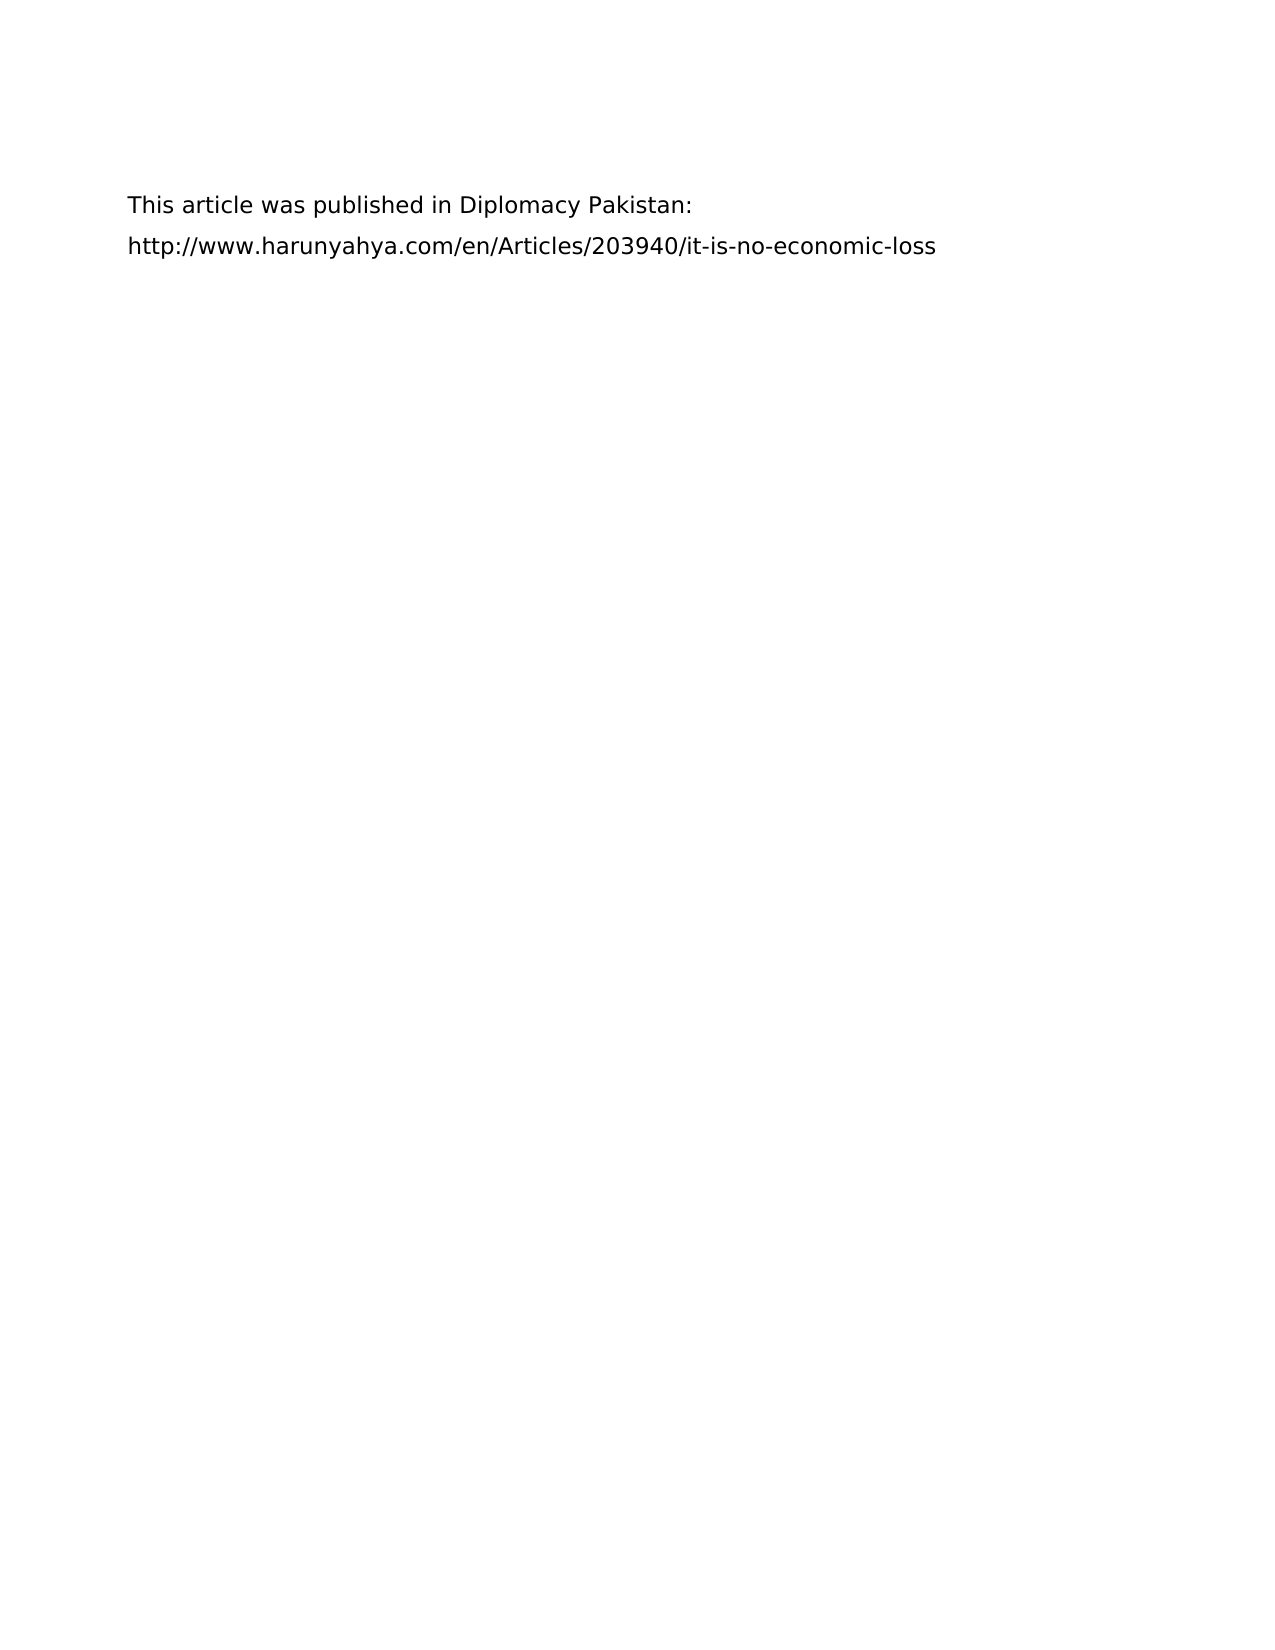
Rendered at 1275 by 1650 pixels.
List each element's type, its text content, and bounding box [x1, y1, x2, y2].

text http://www.harunyahya.com/en/Articles/203940/it-is-no-economic-loss [127, 233, 1177, 260]
text This article was published in Diplomacy Pakistan: [127, 192, 1177, 218]
